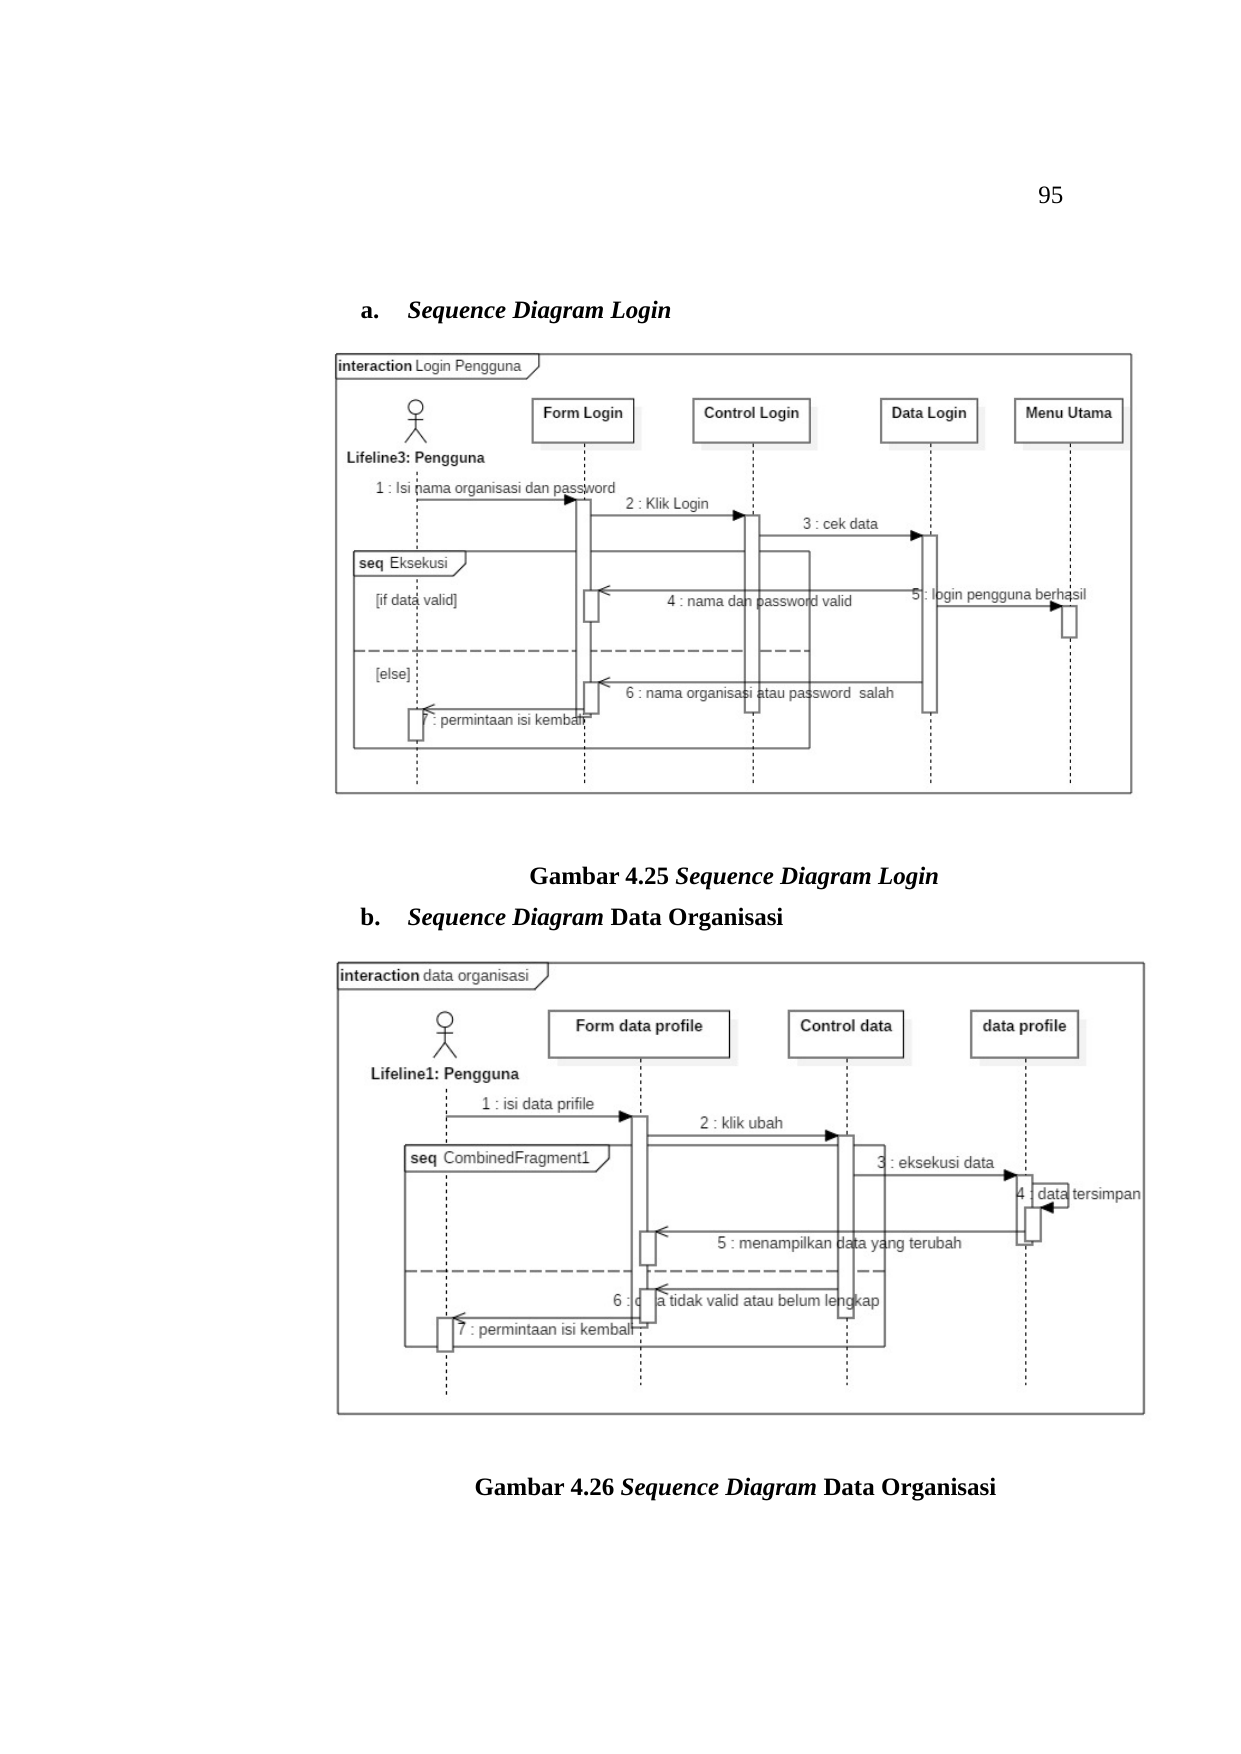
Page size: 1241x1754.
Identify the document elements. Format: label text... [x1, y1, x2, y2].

text Gambar 4.26 Sequence Diagram Data Organisasi [407, 1472, 1063, 1501]
table_header [417, 945, 1062, 951]
list Sequence Diagram Login [360, 295, 1063, 324]
picture [326, 951, 1154, 1426]
table_header [416, 814, 1062, 848]
table_header [416, 338, 1062, 343]
picture [325, 343, 1153, 814]
table_header [417, 1426, 1062, 1459]
text Gambar 4.25 Sequence Diagram Login [407, 861, 1063, 890]
list Sequence Diagram Data Organisasi [360, 902, 1063, 931]
